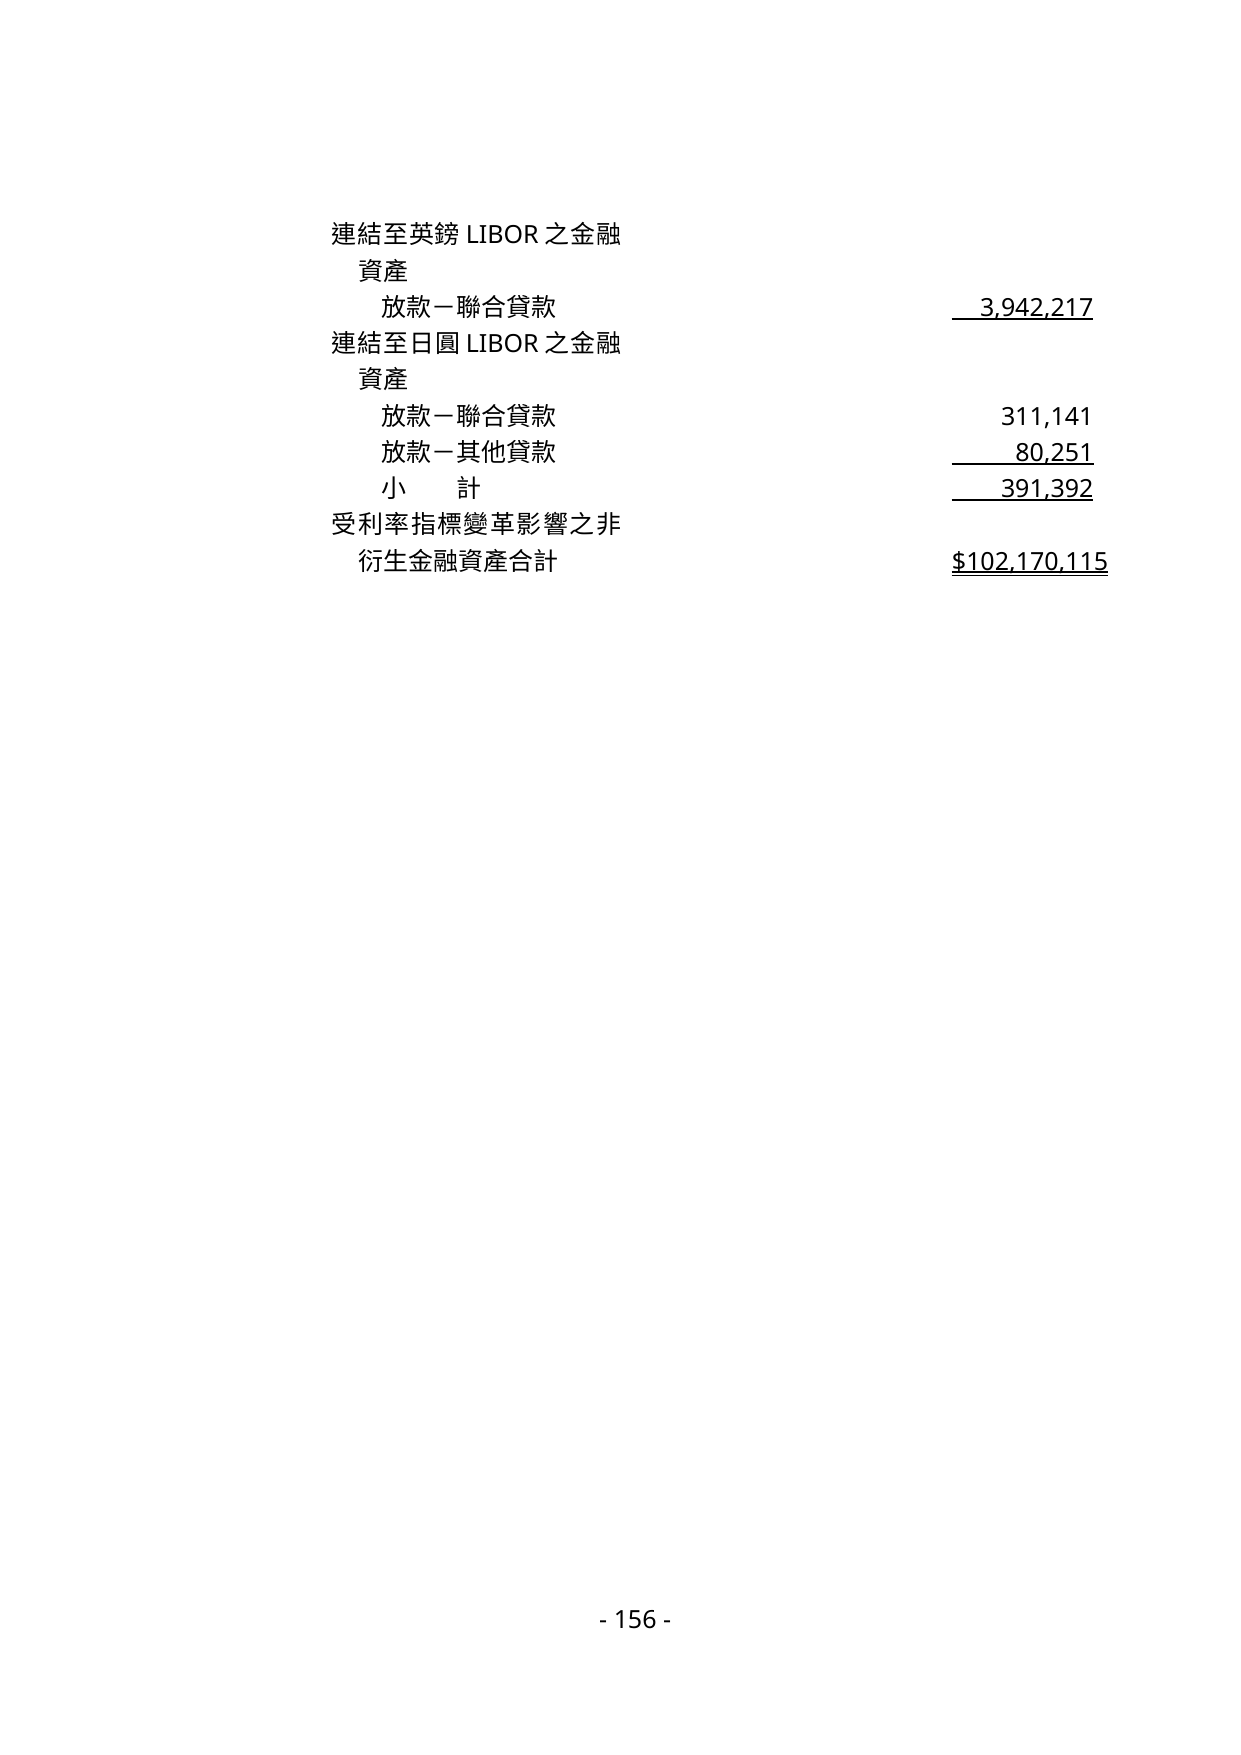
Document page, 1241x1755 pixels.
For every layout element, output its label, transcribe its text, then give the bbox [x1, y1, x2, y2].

table_cell [624, 505, 683, 577]
table_cell 連結至英鎊LIBOR之金融資產 [329, 215, 624, 287]
table_cell [860, 469, 919, 505]
table_cell [683, 324, 860, 396]
table_cell 放款－聯合貸款 [329, 396, 624, 432]
table_cell [683, 505, 860, 577]
table_cell 受利率指標變革影響之非衍生金融資產合計 [329, 505, 624, 577]
table_cell $ 102,170,115 [919, 505, 1126, 577]
table_cell 小 計 [329, 469, 624, 505]
table_cell 放款－聯合貸款 [329, 287, 624, 323]
table_cell [683, 432, 860, 468]
table_cell 311,141 [919, 396, 1126, 432]
table_cell [860, 324, 919, 396]
table_cell 3,942,217 [919, 287, 1126, 323]
table_cell [860, 505, 919, 577]
table_cell 391,392 [919, 469, 1126, 505]
table_cell 放款－其他貸款 [329, 432, 624, 468]
table_cell [624, 469, 683, 505]
table_cell [624, 287, 683, 323]
table_cell 連結至日圓LIBOR之金融資產 [329, 324, 624, 396]
table_cell [860, 215, 919, 287]
table_cell [919, 324, 1126, 396]
table_cell [624, 396, 683, 432]
table_cell [683, 287, 860, 323]
table_cell [860, 287, 919, 323]
table_cell [624, 432, 683, 468]
table_cell [624, 324, 683, 396]
table_cell [683, 215, 860, 287]
table_cell 80,251 [919, 432, 1126, 468]
table_cell [860, 396, 919, 432]
table_cell [683, 469, 860, 505]
table_cell [919, 215, 1126, 287]
table_cell [860, 432, 919, 468]
table_cell [624, 215, 683, 287]
table_cell [683, 396, 860, 432]
